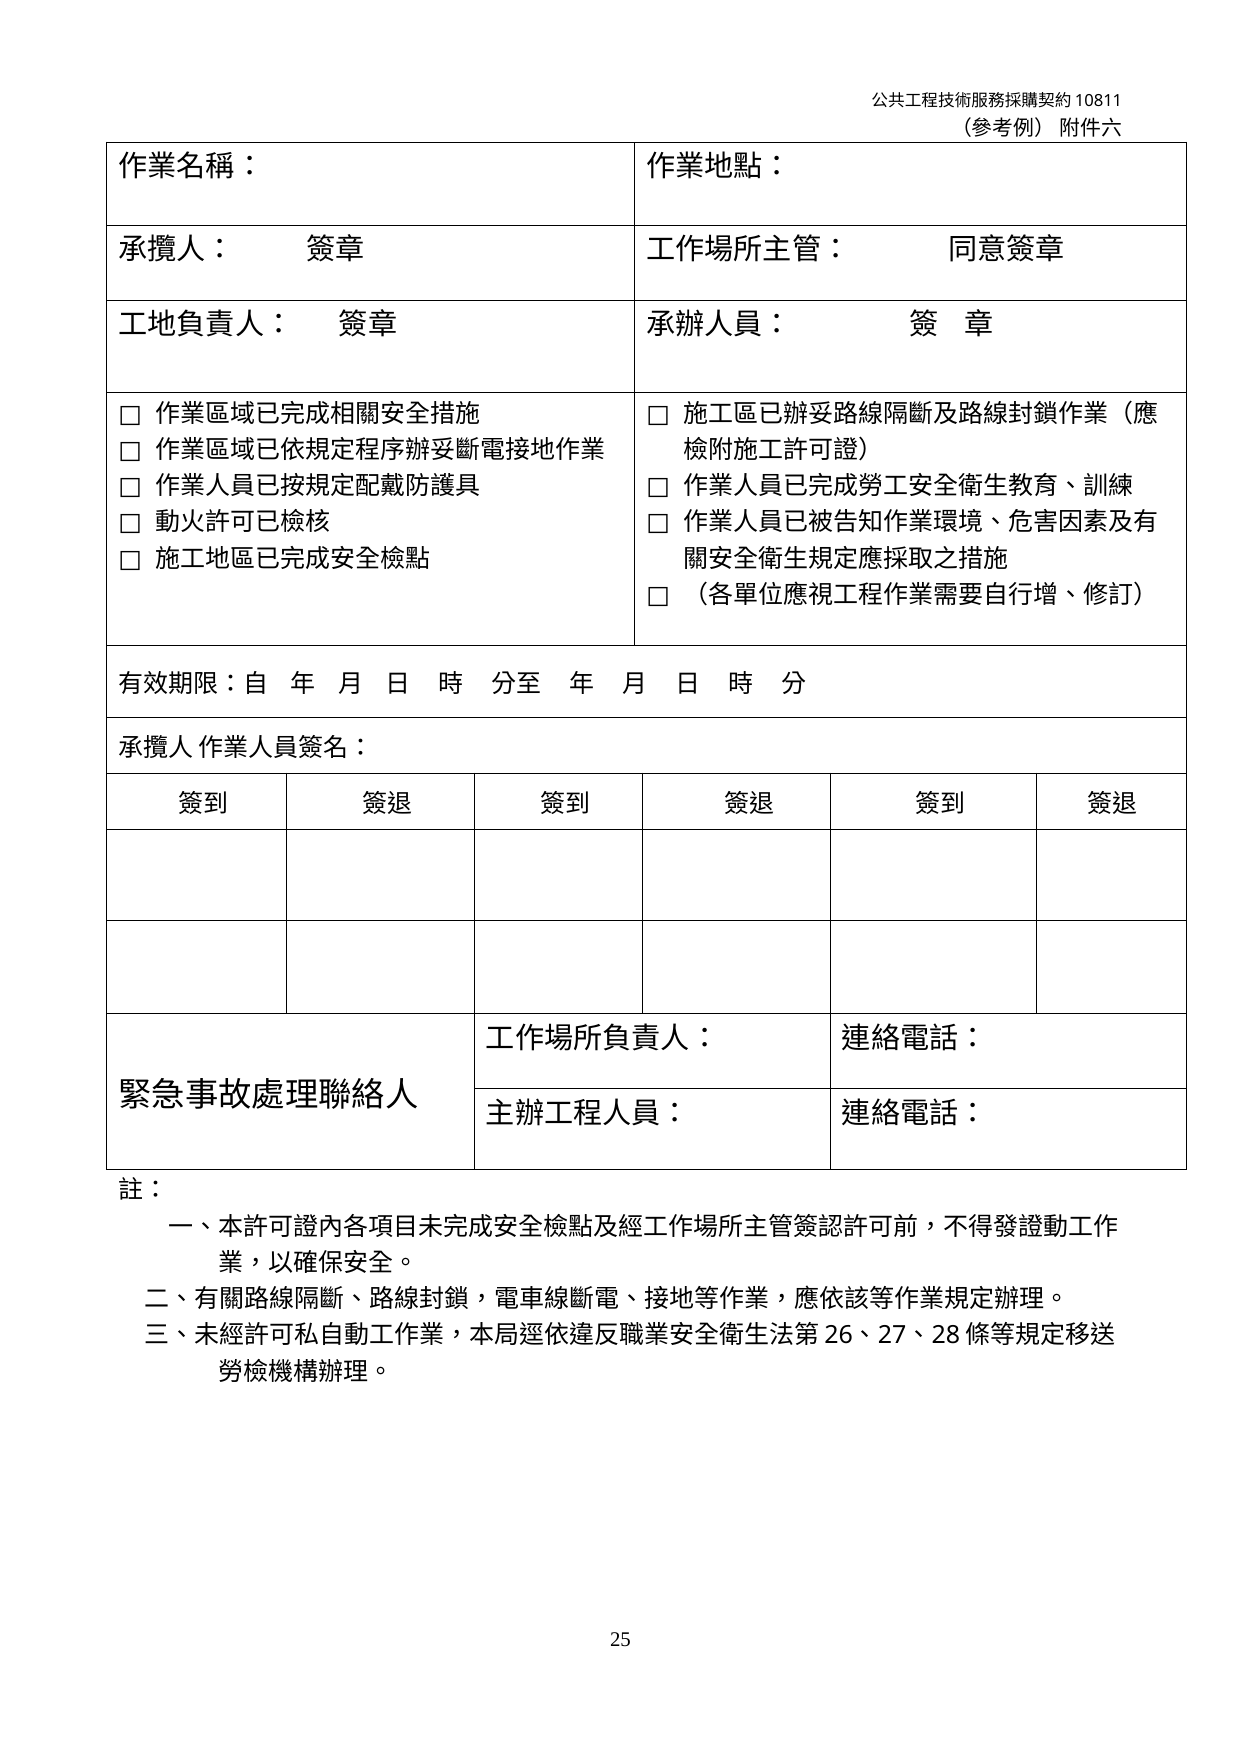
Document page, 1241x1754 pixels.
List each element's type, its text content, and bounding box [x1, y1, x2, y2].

table_cell 緊急事故處理聯絡人 [107, 1014, 474, 1169]
table_cell 有效期限：自 年 月 日 時 分至 年 月 日 時 分 [107, 646, 1186, 717]
table_cell [475, 830, 642, 920]
table_cell 作業區域已完成相關安全措施 作業區域已依規定程序辦妥斷電接地作業 作業人員已按規定配戴防護具 動火許可已檢核 施工地區已完成安全檢點 [107, 393, 634, 645]
table_cell 施工區已辦妥路線隔斷及路線封鎖作業（應檢附施工許可證） 作業人員已完成勞工安全衛生教育、訓練 作業人員已被告知作業環境、危害因素及有關安全衛生規定應採取之措施 （各單位應視工程作業需要自行增、修訂） [635, 393, 1186, 645]
table_cell 主辦工程人員： [475, 1089, 830, 1169]
table_cell 工地負責人： 簽章 [107, 301, 634, 392]
text 二、有關路線隔斷、路線封鎖，電車線斷電、接地等作業，應依該等作業規定辦理。 [118, 1278, 1122, 1315]
table_cell [643, 830, 830, 920]
table_cell [643, 921, 830, 1013]
table_cell [475, 921, 642, 1013]
table_header 作業名稱： [107, 143, 634, 225]
table_cell 承攬人 作業人員簽名： [107, 718, 1186, 773]
table_cell 簽退 [643, 774, 830, 829]
table_cell [1037, 830, 1186, 920]
table_cell [287, 830, 474, 920]
table_cell 工作場所負責人： [475, 1014, 830, 1088]
table_cell 簽退 [1037, 774, 1186, 829]
table_cell 連絡電話： [831, 1089, 1186, 1169]
table_cell 工作場所主管： 同意簽章 [635, 226, 1186, 300]
table_cell 連絡電話： [831, 1014, 1186, 1088]
table_cell 簽退 [287, 774, 474, 829]
table_cell [831, 830, 1036, 920]
table_cell [831, 921, 1036, 1013]
table_cell [107, 830, 286, 920]
table_cell [107, 921, 286, 1013]
table_cell 簽到 [831, 774, 1036, 829]
table_cell [287, 921, 474, 1013]
table_cell [1037, 921, 1186, 1013]
table_cell 簽到 [475, 774, 642, 829]
text 註： [118, 1170, 1122, 1206]
table_cell 承攬人： 簽章 [107, 226, 634, 300]
text 一、本許可證內各項目未完成安全檢點及經工作場所主管簽認許可前，不得發證動工作業，以確保安全。 [168, 1206, 1122, 1278]
table_cell 承辦人員： 簽 章 [635, 301, 1186, 392]
table_cell 簽到 [107, 774, 286, 829]
text 三、未經許可私自動工作業，本局逕依違反職業安全衛生法第26、27、28條等規定移送勞檢機構辦理。 [118, 1315, 1122, 1387]
table_header 作業地點： [635, 143, 1186, 225]
text （參考例） 附件六 [118, 111, 1122, 142]
